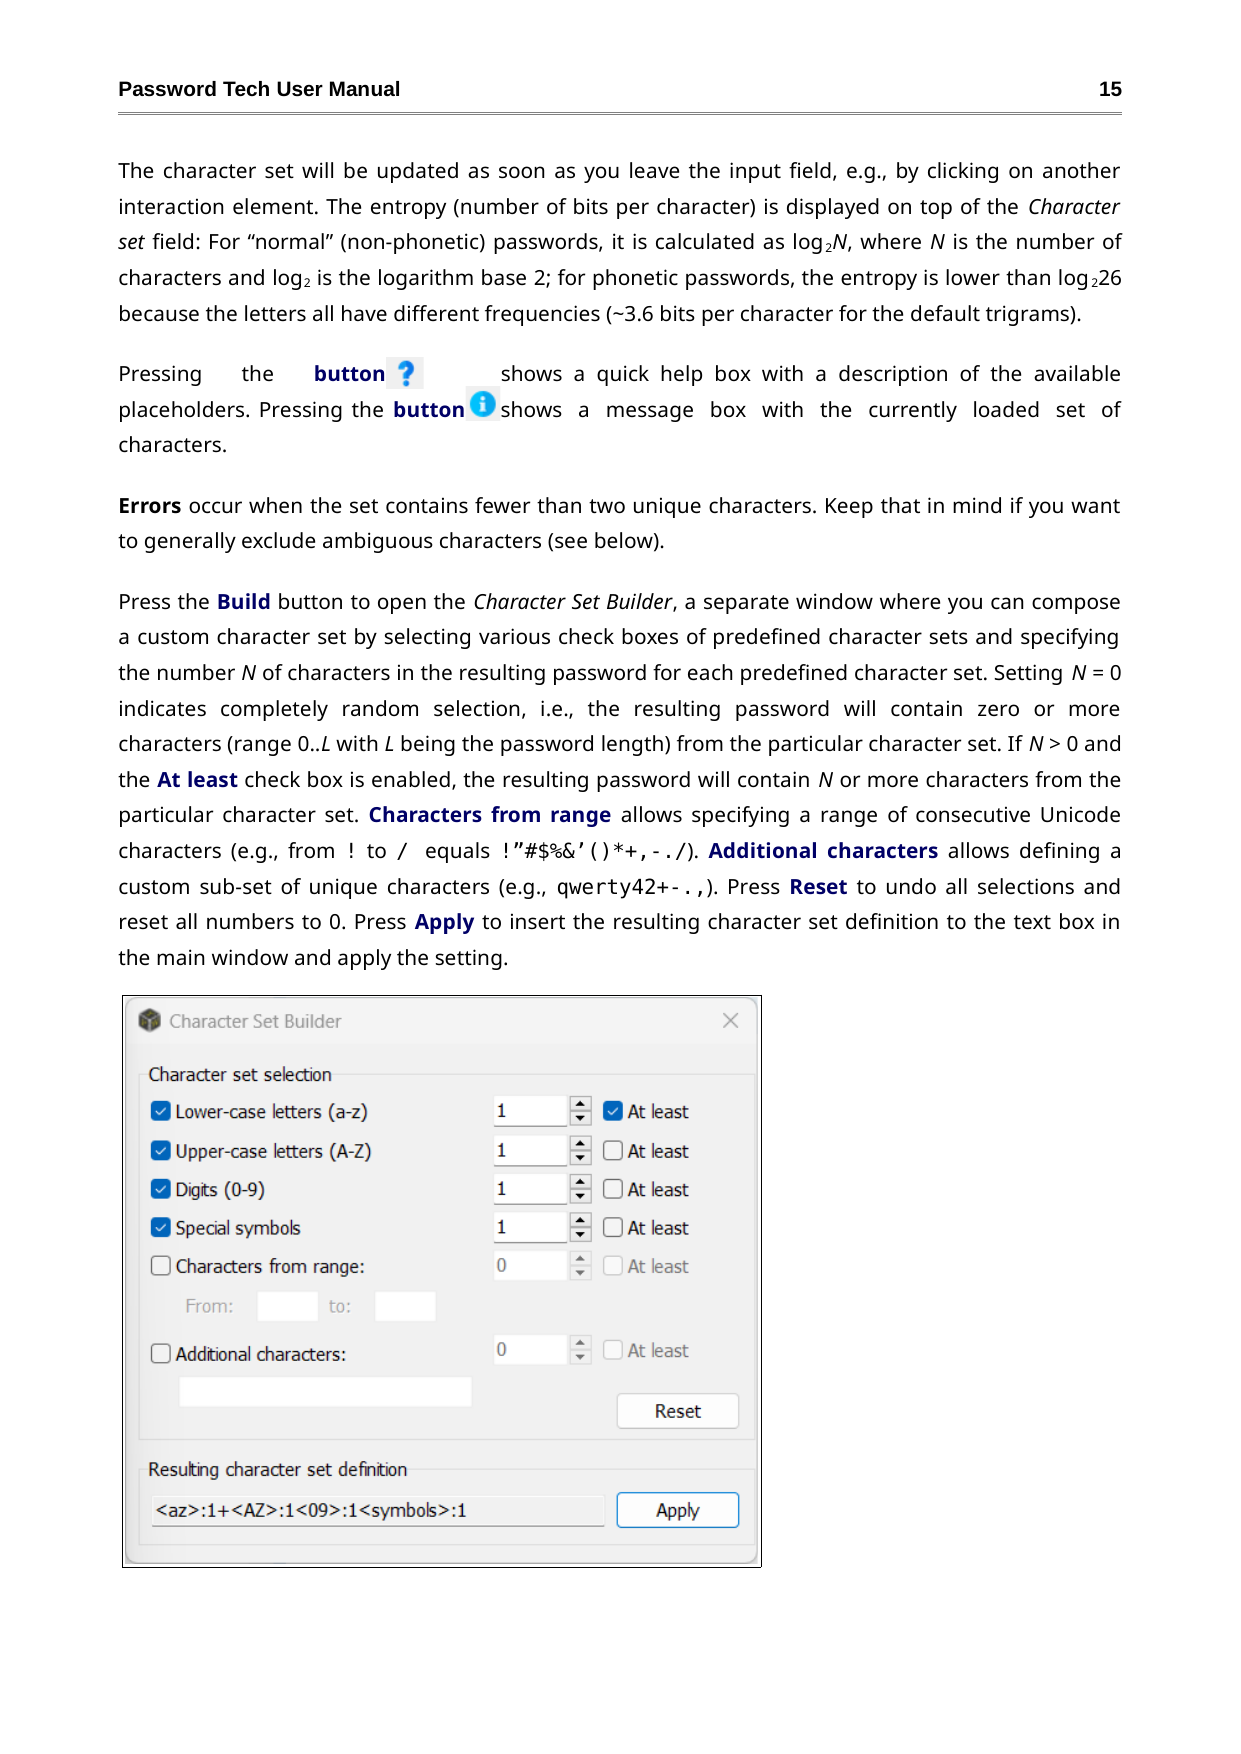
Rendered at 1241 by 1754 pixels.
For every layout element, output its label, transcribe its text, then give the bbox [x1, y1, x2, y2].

text Press the Build button to open the Character Set Builder, a separate window where you can compose a custom character set by selecting various check boxes of predefined character sets and specifying the number N of characters in the resulting password for each predefined character set. Setting N = 0 indicates completely random selection, i.e., the resulting password will contain zero or more characters (range 0..L with L being the password length) from the particular character set. If N > 0 and the At least check box is enabled, the resulting password will contain N or more characters from the particular character set. Characters from range allows specifying a range of consecutive Unicode characters (e.g., from ! to / equals !”#$%&’()*+,-./). Additional characters allows defining a custom sub-set of unique characters (e.g., qwerty42+-.,). Press Reset to undo all selections and reset all numbers to 0. Press Apply to insert the resulting character set definition to the text box in the main window and apply the setting. [118, 587, 1122, 971]
text Pressing the button shows a quick help box with a description of the available placeholders. Pressing the button shows a message box with the currently loaded set of characters. [118, 359, 1122, 459]
picture [125, 997, 758, 1564]
picture [465, 386, 501, 421]
text Errors occur when the set contains fewer than two unique characters. Keep that in mind if you want to generally exclude ambiguous characters (see below). [118, 491, 1122, 555]
picture [386, 357, 424, 389]
text The character set will be updated as soon as you leave the input field, e.g., by clicking on another interaction element. The entropy (number of bits per character) is displayed on top of the Character set field: For “normal” (non-phonetic) passwords, it is calculated as log2N, where N is the number of characters and log2 is the logarithm base 2; for phonetic passwords, the entropy is lower than log226 because the letters all have different frequencies (~3.6 bits per character for the default trigrams). [118, 156, 1122, 327]
